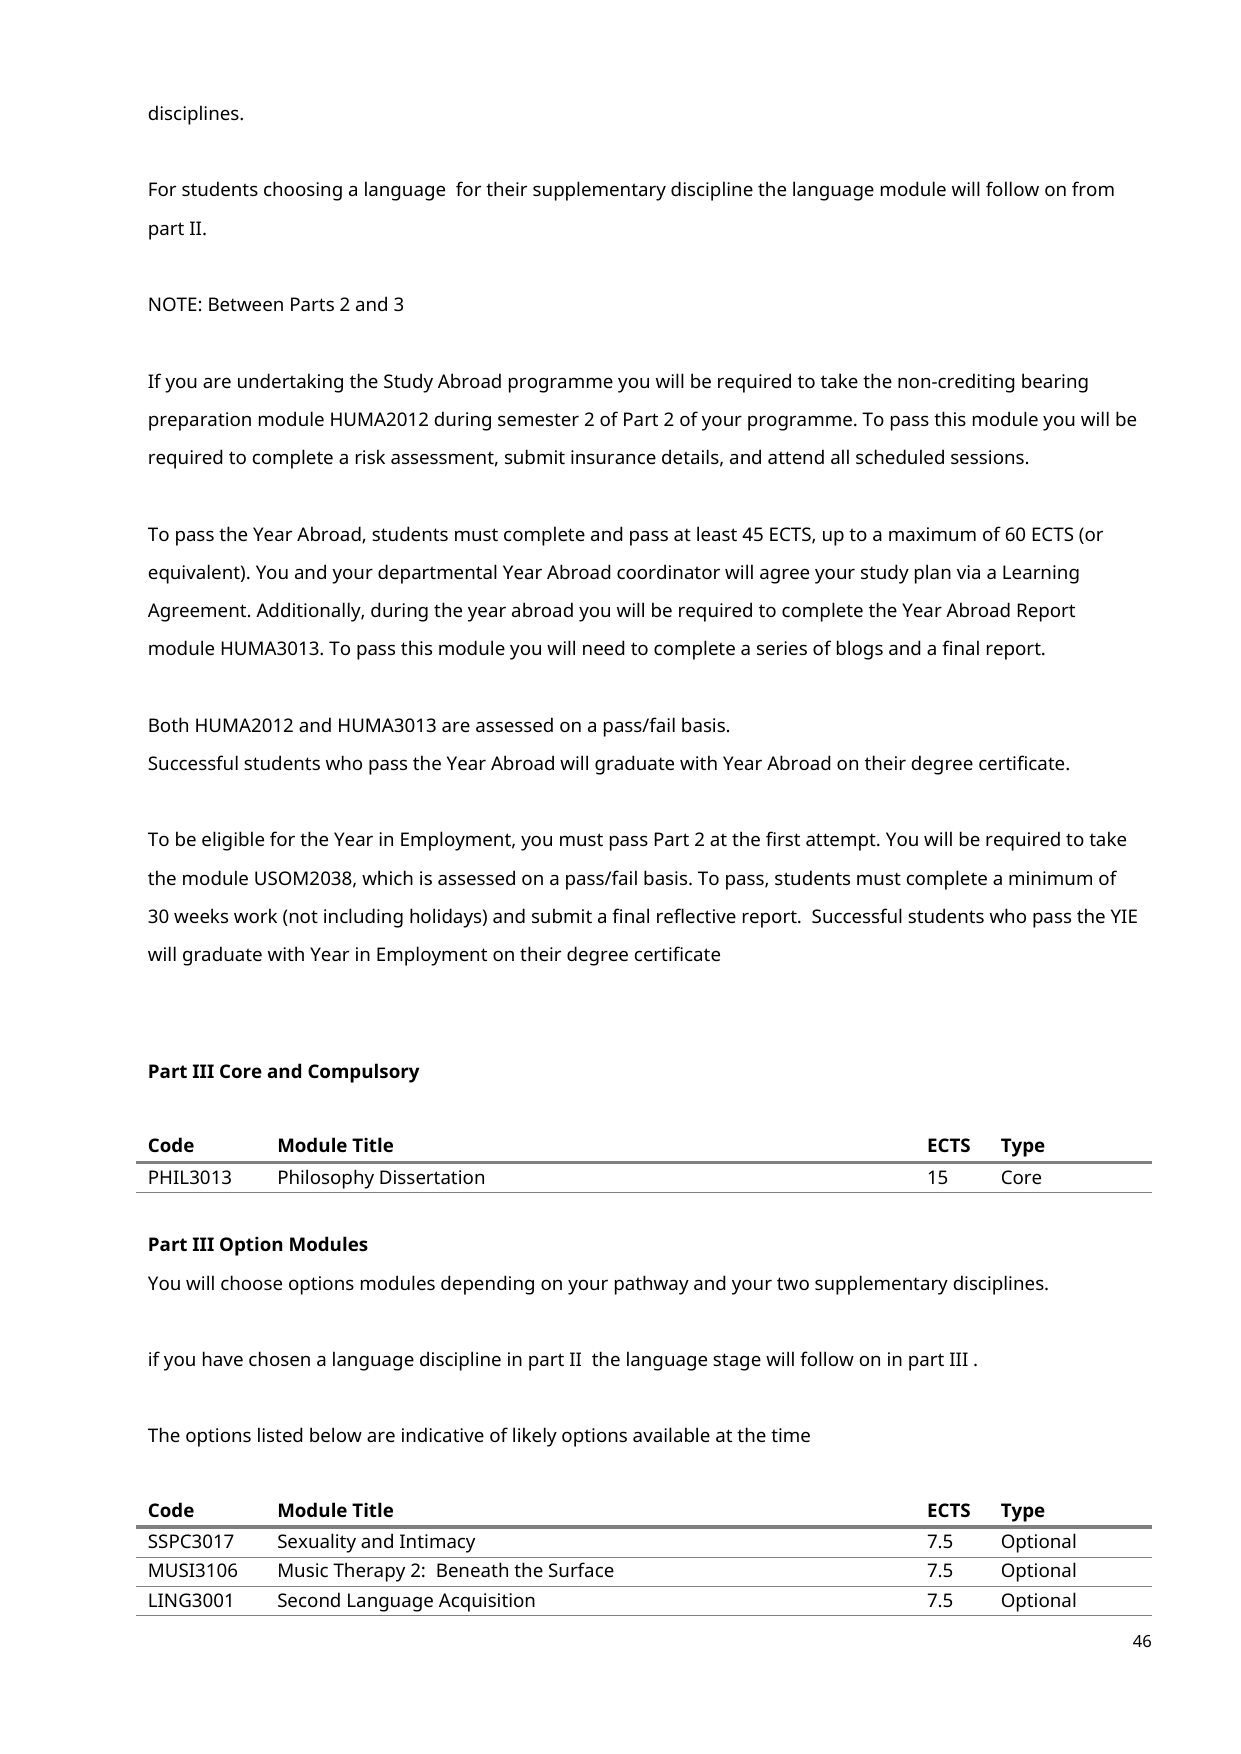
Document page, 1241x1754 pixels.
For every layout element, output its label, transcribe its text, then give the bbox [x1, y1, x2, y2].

table_cell SSPC3017 [136, 1529, 266, 1557]
table_cell Optional [989, 1558, 1152, 1586]
table_cell Part III Option Modules You will choose options modules depending on your pathway and your two supplementary disciplines. if you have chosen a language discipline in part II the language stage will follow on in part III . The options listed below are indicative of likely options available at the time [136, 1193, 1152, 1497]
table_cell 7.5 [916, 1587, 989, 1615]
table_cell 7.5 [916, 1558, 989, 1586]
table_cell disciplines. For students choosing a language for their supplementary discipline the language module will follow on from part II. NOTE: Between Parts 2 and 3 If you are undertaking the Study Abroad programme you will be required to take the non-crediting bearing preparation module HUMA2012 during semester 2 of Part 2 of your programme. To pass this module you will be required to complete a risk assessment, submit insurance details, and attend all scheduled sessions. To pass the Year Abroad, students must complete and pass at least 45 ECTS, up to a maximum of 60 ECTS (or equivalent). You and your departmental Year Abroad coordinator will agree your study plan via a Learning Agreement. Additionally, during the year abroad you will be required to complete the Year Abroad Report module HUMA3013. To pass this module you will need to complete a series of blogs and a final report. Both HUMA2012 and HUMA3013 are assessed on a pass/fail basis. Successful students who pass the Year Abroad will graduate with Year Abroad on their degree certificate. To be eligible for the Year in Employment, you must pass Part 2 at the first attempt. You will be required to take the module USOM2038, which is assessed on a pass/fail basis. To pass, students must complete a minimum of 30 weeks work (not including holidays) and submit a final reflective report. Successful students who pass the YIE will graduate with Year in Employment on their degree certificate [136, 99, 1152, 1020]
table_cell Module Title [266, 1133, 916, 1161]
table_cell Type [989, 1133, 1152, 1161]
table_cell Optional [989, 1529, 1152, 1557]
table_cell MUSI3106 [136, 1558, 266, 1586]
table_cell ECTS [916, 1133, 989, 1161]
table_cell Music Therapy 2: Beneath the Surface [266, 1558, 916, 1586]
table_cell 15 [916, 1164, 989, 1192]
table_cell Second Language Acquisition [266, 1587, 916, 1615]
table_cell 7.5 [916, 1529, 989, 1557]
table_cell Code [136, 1133, 266, 1161]
table_cell Type [989, 1497, 1152, 1525]
table_cell Philosophy Dissertation [266, 1164, 916, 1192]
table_cell LING3001 [136, 1587, 266, 1615]
table_cell Module Title [266, 1497, 916, 1525]
table_cell Sexuality and Intimacy [266, 1529, 916, 1557]
table_cell ECTS [916, 1497, 989, 1525]
table_cell Optional [989, 1587, 1152, 1615]
table_cell PHIL3013 [136, 1164, 266, 1192]
table_cell Core [989, 1164, 1152, 1192]
table_cell Part III Core and Compulsory [136, 1020, 1152, 1133]
table_cell Code [136, 1497, 266, 1525]
